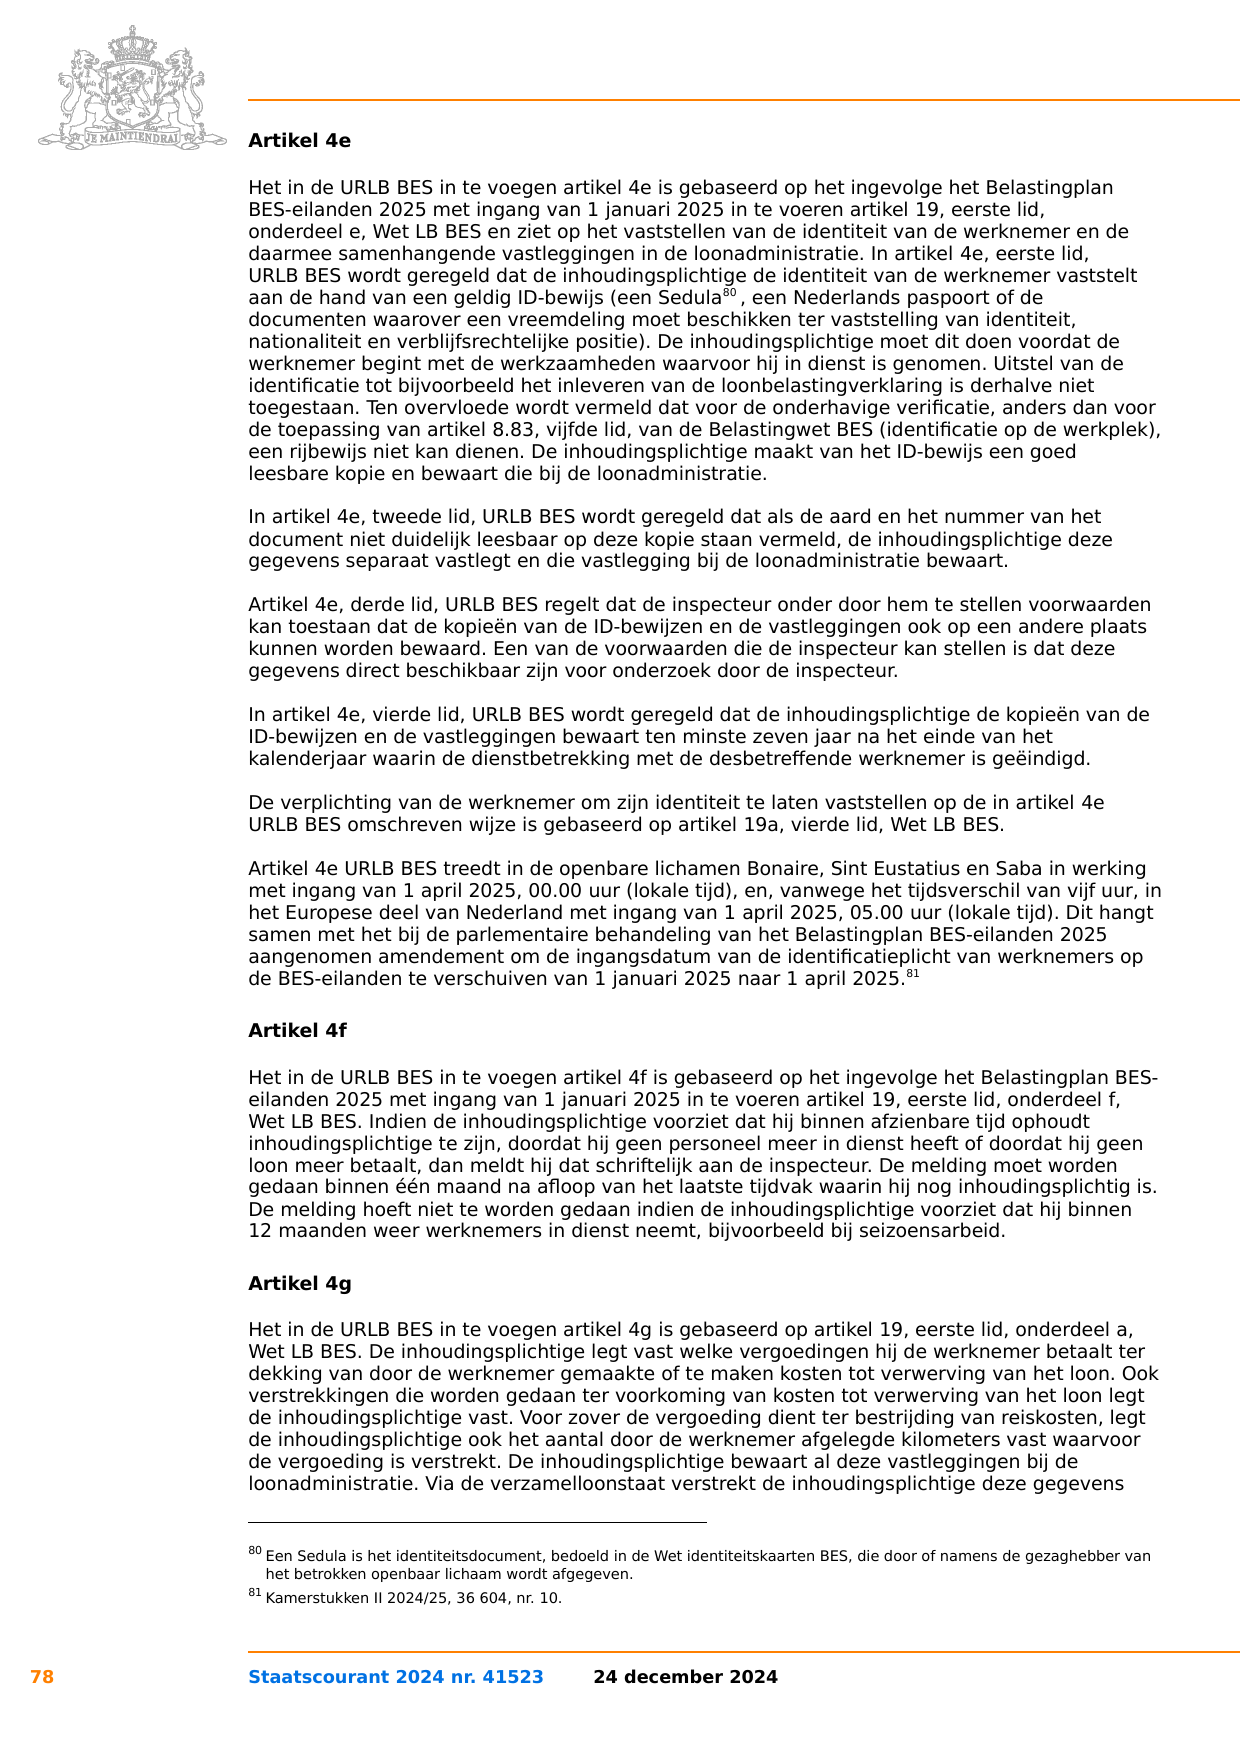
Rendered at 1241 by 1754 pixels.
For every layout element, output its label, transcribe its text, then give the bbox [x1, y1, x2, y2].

subtitle Artikel 4g [248, 1272, 1163, 1294]
text In artikel 4e, tweede lid, URLB BES wordt geregeld dat als de aard en het nummer van het document niet duidelijk leesbaar op deze kopie staan vermeld, de inhoudingsplichtige deze gegevens separaat vastlegt en die vastlegging bij de loonadministratie bewaart. [248, 506, 1163, 572]
text Het in de URLB BES in te voegen artikel 4f is gebaseerd op het ingevolge het Belastingplan BES-eilanden 2025 met ingang van 1 januari 2025 in te voeren artikel 19, eerste lid, onderdeel f, Wet LB BES. Indien de inhoudingsplichtige voorziet dat hij binnen afzienbare tijd ophoudt inhoudingsplichtige te zijn, doordat hij geen personeel meer in dienst heeft of doordat hij geen loon meer betaalt, dan meldt hij dat schriftelijk aan de inspecteur. De melding moet worden gedaan binnen één maand na afloop van het laatste tijdvak waarin hij nog inhoudingsplichtig is. De melding hoeft niet te worden gedaan indien de inhoudingsplichtige voorziet dat hij binnen 12 maanden weer werknemers in dienst neemt, bijvoorbeeld bij seizoensarbeid. [248, 1067, 1163, 1242]
text In artikel 4e, vierde lid, URLB BES wordt geregeld dat de inhoudingsplichtige de kopieën van de ID-bewijzen en de vastleggingen bewaart ten minste zeven jaar na het einde van het kalenderjaar waarin de dienstbetrekking met de desbetreffende werknemer is geëindigd. [248, 704, 1163, 770]
text De verplichting van de werknemer om zijn identiteit te laten vaststellen op de in artikel 4e URLB BES omschreven wijze is gebaseerd op artikel 19a, vierde lid, Wet LB BES. [248, 792, 1163, 836]
text Het in de URLB BES in te voegen artikel 4g is gebaseerd op artikel 19, eerste lid, onderdeel a, Wet LB BES. De inhoudingsplichtige legt vast welke vergoedingen hij de werknemer betaalt ter dekking van door de werknemer gemaakte of te maken kosten tot verwerving van het loon. Ook verstrekkingen die worden gedaan ter voorkoming van kosten tot verwerving van het loon legt de inhoudingsplichtige vast. Voor zover de vergoeding dient ter bestrijding van reiskosten, legt de inhoudingsplichtige ook het aantal door de werknemer afgelegde kilometers vast waarvoor de vergoeding is verstrekt. De inhoudingsplichtige bewaart al deze vastleggingen bij de loonadministratie. Via de verzamelloonstaat verstrekt de inhoudingsplichtige deze gegevens [248, 1319, 1163, 1495]
picture [38, 25, 227, 150]
text Een Sedula is het identiteitsdocument, bedoeld in de Wet identiteitskaarten BES, die door of namens de gezaghebber van het betrokken openbaar lichaam wordt afgegeven. [248, 1544, 1163, 1583]
text Het in de URLB BES in te voegen artikel 4e is gebaseerd op het ingevolge het Belastingplan BES-eilanden 2025 met ingang van 1 januari 2025 in te voeren artikel 19, eerste lid, onderdeel e, Wet LB BES en ziet op het vaststellen van de identiteit van de werknemer en de daarmee samenhangende vastleggingen in de loonadministratie. In artikel 4e, eerste lid, URLB BES wordt geregeld dat de inhoudingsplichtige de identiteit van de werknemer vaststelt aan de hand van een geldig ID-bewijs (een Sedula, een Nederlands paspoort of de documenten waarover een vreemdeling moet beschikken ter vaststelling van identiteit, nationaliteit en verblijfsrechtelijke positie). De inhoudingsplichtige moet dit doen voordat de werknemer begint met de werkzaamheden waarvoor hij in dienst is genomen. Uitstel van de identificatie tot bijvoorbeeld het inleveren van de loonbelastingverklaring is derhalve niet toegestaan. Ten overvloede wordt vermeld dat voor de onderhavige verificatie, anders dan voor de toepassing van artikel 8.83, vijfde lid, van de Belastingwet BES (identificatie op de werkplek), een rijbewijs niet kan dienen. De inhoudingsplichtige maakt van het ID-bewijs een goed leesbare kopie en bewaart die bij de loonadministratie. [248, 177, 1163, 484]
subtitle Artikel 4f [248, 1019, 1163, 1042]
text Kamerstukken II 2024/25, 36 604, nr. 10. [248, 1586, 1163, 1608]
text Artikel 4e URLB BES treedt in de openbare lichamen Bonaire, Sint Eustatius en Saba in werking met ingang van 1 april 2025, 00.00 uur (lokale tijd), en, vanwege het tijdsverschil van vijf uur, in het Europese deel van Nederland met ingang van 1 april 2025, 05.00 uur (lokale tijd). Dit hangt samen met het bij de parlementaire behandeling van het Belastingplan BES-eilanden 2025 aangenomen amendement om de ingangsdatum van de identificatieplicht van werknemers op de BES-eilanden te verschuiven van 1 januari 2025 naar 1 april 2025. [248, 858, 1163, 989]
text Artikel 4e, derde lid, URLB BES regelt dat de inspecteur onder door hem te stellen voorwaarden kan toestaan dat de kopieën van de ID-bewijzen en de vastleggingen ook op een andere plaats kunnen worden bewaard. Een van de voorwaarden die de inspecteur kan stellen is dat deze gegevens direct beschikbaar zijn voor onderzoek door de inspecteur. [248, 594, 1163, 682]
subtitle Artikel 4e [248, 130, 1163, 152]
